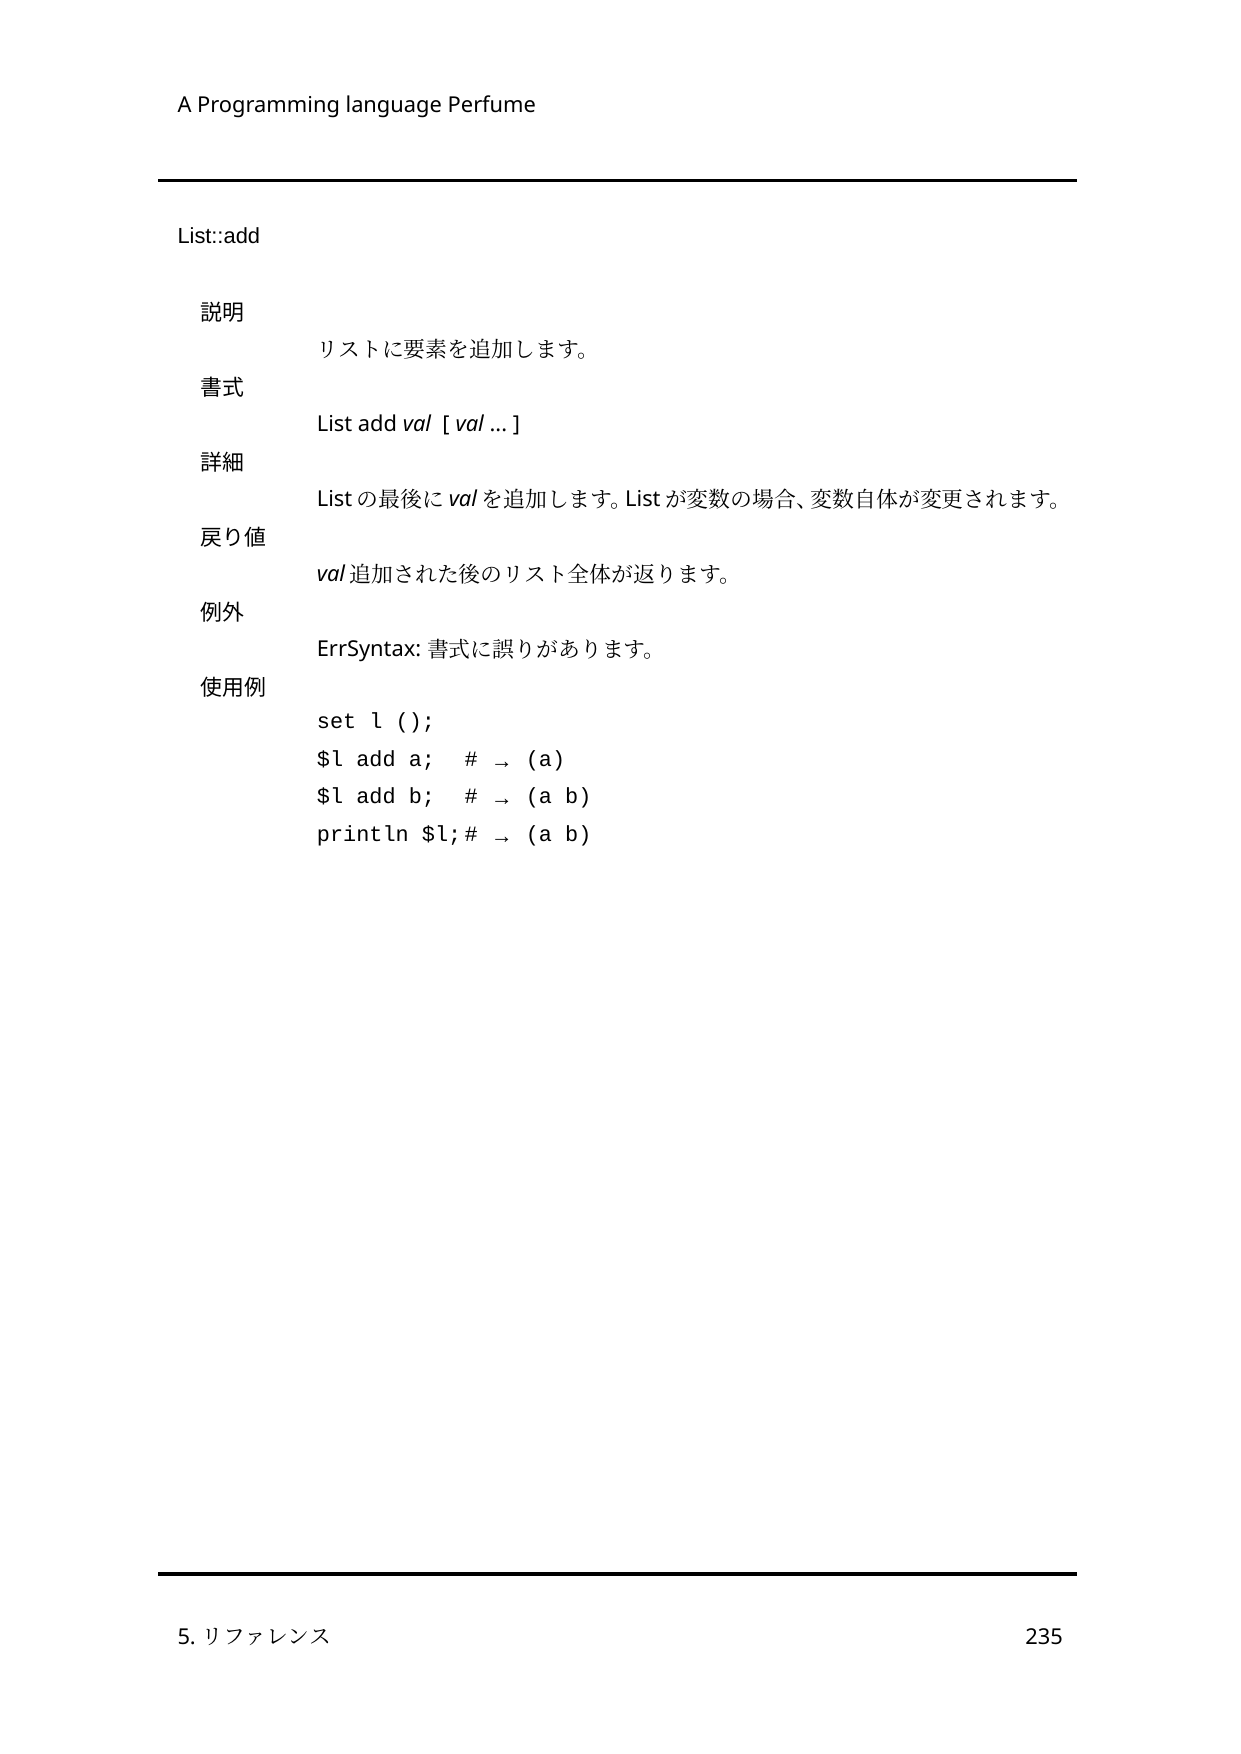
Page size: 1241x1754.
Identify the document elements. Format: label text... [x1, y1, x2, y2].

table_cell ErrSyntax: 書式に誤りがあります。 [317, 592, 1063, 667]
table_header 説明 [200, 292, 317, 367]
table_cell set l (); $l add a; # → (a) $l add b; # → (a b) println $l; # → (a b) [317, 667, 1063, 854]
table_cell val追加された後のリスト全体が返ります。 [317, 517, 1063, 592]
table_cell 例外 [200, 592, 317, 667]
table_cell 戻り値 [200, 517, 317, 592]
table_cell 詳細 [200, 442, 317, 517]
table_cell Listの最後にvalを追加します。Listが変数の場合、変数自体が変更されます。 [317, 442, 1063, 517]
table_cell 使用例 [200, 667, 317, 854]
table_cell List add val [ val ... ] [317, 367, 1063, 442]
table_header リストに要素を追加します。 [317, 292, 1063, 367]
subtitle List::add [177, 217, 1063, 254]
table_cell 書式 [200, 367, 317, 442]
